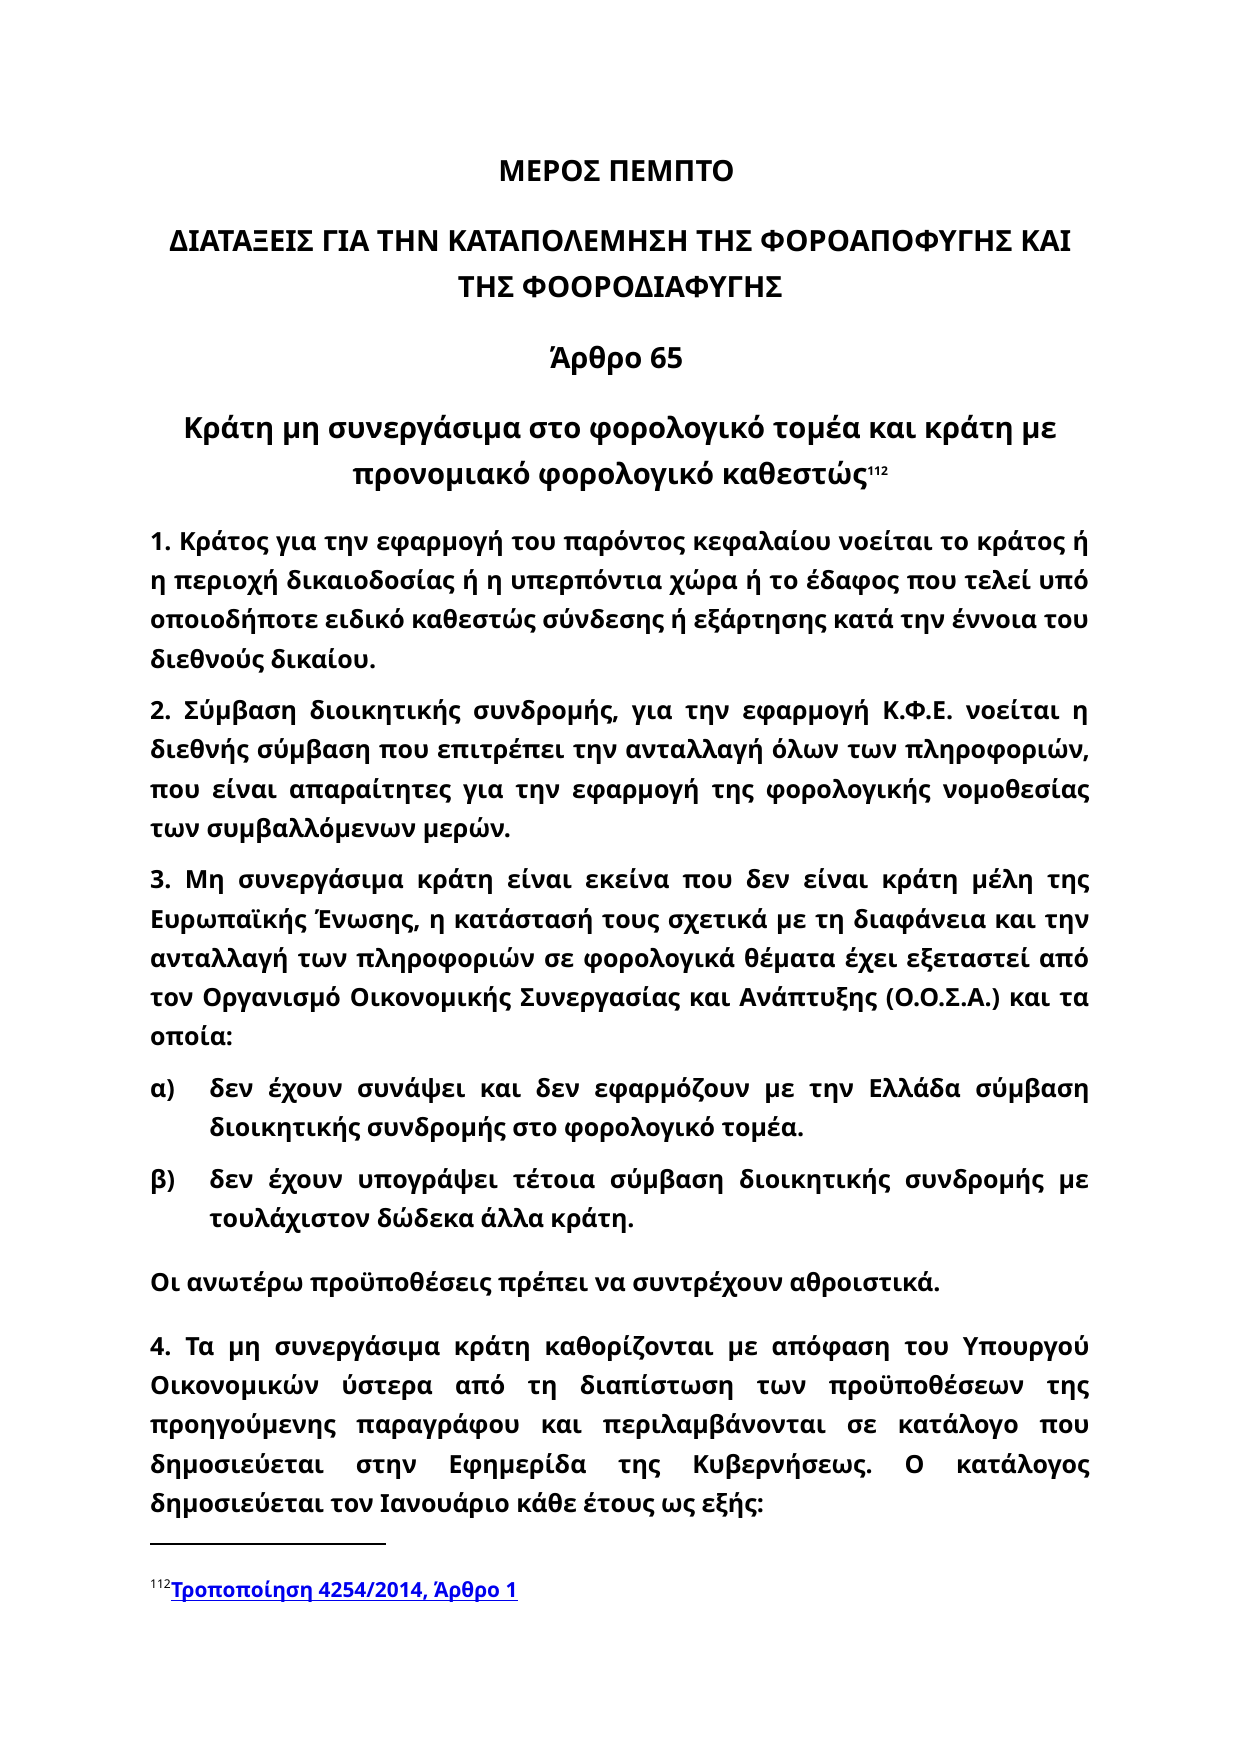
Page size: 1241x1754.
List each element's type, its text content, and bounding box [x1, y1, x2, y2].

text 1. Κράτος για την εφαρμογή του παρόντος κεφαλαίου νοείται το κράτος ή η περιοχή δικαιοδοσίας ή η υπερπόντια χώρα ή το έδαφος που τελεί υπό οποιοδήποτε ειδικό καθεστώς σύνδεσης ή εξάρτησης κατά την έννοια του διεθνούς δικαίου. [150, 524, 1090, 675]
text 4. Τα μη συνεργάσιμα κράτη καθορίζονται με απόφαση του Υπουργού Οικονομικών ύστερα από τη διαπίστωση των προϋποθέσεων της προηγούμενης παραγράφου και περιλαμβάνονται σε κατάλογο που δημοσιεύεται στην Εφημερίδα της Κυβερνήσεως. Ο κατάλογος δημοσιεύεται τον Ιανουάριο κάθε έτους ως εξής: [150, 1329, 1090, 1519]
list β) δεν έχουν υπογράψει τέτοια σύμβαση διοικητικής συνδρομής με τουλάχιστον δώδεκα άλλα κράτη. [150, 1161, 1090, 1234]
subtitle Άρθρο 65 [150, 337, 1090, 377]
subtitle Κράτη μη συνεργάσιμα στο φορολογικό τομέα και κράτη με προνομιακό φορολογικό καθεστώς [150, 407, 1090, 493]
subtitle ΔΙΑΤΑΞΕΙΣ ΓΙΑ ΤΗΝ ΚΑΤΑΠΟΛΕΜΗΣΗ ΤΗΣ ΦΟΡΟΑΠΟΦΥΓΗΣ ΚΑΙ ΤΗΣ ΦΟΟΡΟΔΙΑΦΥΓΗΣ [150, 221, 1090, 306]
text Τροποποίηση 4254/2014, Άρθρο 1 [150, 1576, 1090, 1604]
text 3. Μη συνεργάσιμα κράτη είναι εκείνα που δεν είναι κράτη μέλη της Ευρωπαϊκής Ένωσης, η κατάστασή τους σχετικά με τη διαφάνεια και την ανταλλαγή των πληροφοριών σε φορολογικά θέματα έχει εξεταστεί από τον Οργανισμό Οικονομικής Συνεργασίας και Ανάπτυξης (Ο.Ο.Σ.Α.) και τα οποία: [150, 862, 1090, 1053]
text Οι ανωτέρω προϋποθέσεις πρέπει να συντρέχουν αθροιστικά. [150, 1264, 1090, 1299]
list α) δεν έχουν συνάψει και δεν εφαρμόζουν με την Ελλάδα σύμβαση διοικητικής συνδρομής στο φορολογικό τομέα. [150, 1070, 1090, 1144]
subtitle ΜΕΡΟΣ ΠΕΜΠΤΟ [150, 150, 1090, 190]
text 2. Σύμβαση διοικητικής συνδρομής, για την εφαρμογή Κ.Φ.Ε. νοείται η διεθνής σύμβαση που επιτρέπει την ανταλλαγή όλων των πληροφοριών, που είναι απαραίτητες για την εφαρμογή της φορολογικής νομοθεσίας των συμβαλλόμενων μερών. [150, 693, 1090, 844]
